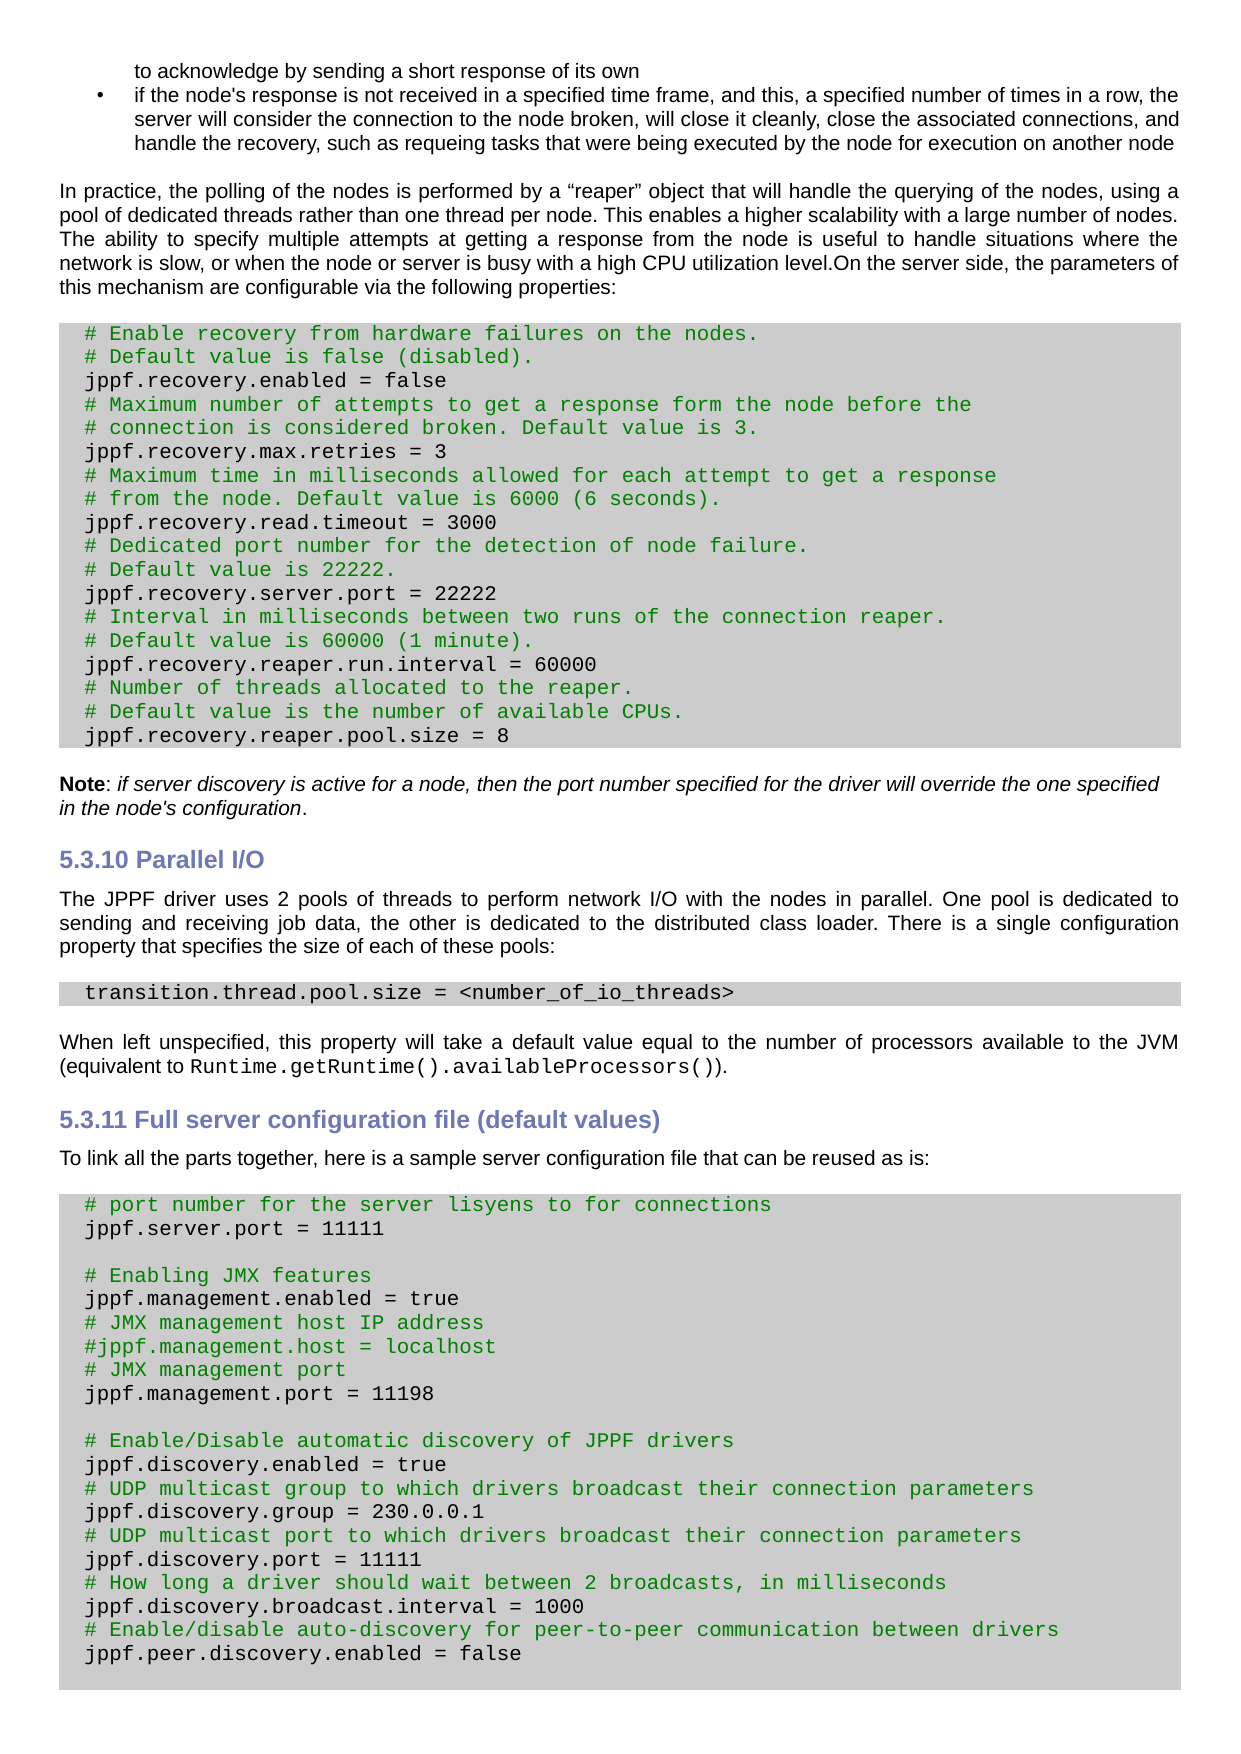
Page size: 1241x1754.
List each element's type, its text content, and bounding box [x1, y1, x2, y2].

text jppf.recovery.reaper.pool.size = 8 [59, 725, 1181, 748]
text # Enable recovery from hardware failures on the nodes. [59, 323, 1181, 346]
text # from the node. Default value is 6000 (6 seconds). [59, 488, 1181, 512]
text # Default value is 22222. [59, 559, 1181, 583]
text # Enabling JMX features [59, 1265, 1181, 1288]
text # Default value is the number of available CPUs. [59, 701, 1181, 725]
text # Default value is false (disabled). [59, 346, 1181, 370]
text # JMX management port [59, 1359, 1181, 1383]
text jppf.recovery.server.port = 22222 [59, 583, 1181, 606]
text jppf.management.port = 11198 [59, 1383, 1181, 1407]
text # How long a driver should wait between 2 broadcasts, in milliseconds [59, 1572, 1181, 1596]
text The ability to specify multiple attempts at getting a response from the node is useful to handle situations where the network is slow, or when the node or server is busy with a high CPU utilization level.On the server side, the parameters of this mechanism are configurable via the following properties: [59, 227, 1181, 299]
text jppf.management.enabled = true [59, 1288, 1181, 1312]
list to acknowledge by sending a short response of its own [97, 59, 1181, 83]
text # JMX management host IP address [59, 1312, 1181, 1336]
text jppf.discovery.enabled = true [59, 1454, 1181, 1478]
text jppf.recovery.max.retries = 3 [59, 441, 1181, 464]
text jppf.server.port = 11111 [59, 1217, 1181, 1241]
text Note: if server discovery is active for a node, then the port number specified for the driver will override the one specified in the node's configuration. [59, 772, 1181, 820]
text #jppf.management.host = localhost [59, 1336, 1181, 1359]
text jppf.recovery.reaper.run.interval = 60000 [59, 654, 1181, 677]
text # Maximum time in milliseconds allowed for each attempt to get a response [59, 464, 1181, 488]
text # Interval in milliseconds between two runs of the connection reaper. [59, 606, 1181, 630]
text jppf.peer.discovery.enabled = false [59, 1643, 1181, 1667]
text jppf.recovery.read.timeout = 3000 [59, 512, 1181, 536]
text # port number for the server lisyens to for connections [59, 1194, 1181, 1217]
text To link all the parts together, here is a sample server configuration file that can be reused as is: [59, 1146, 1181, 1170]
text When left unspecified, this property will take a default value equal to the number of processors available to the JVM (equivalent to Runtime.getRuntime().availableProcessors()). [59, 1030, 1181, 1080]
text jppf.recovery.enabled = false [59, 370, 1181, 394]
text The JPPF driver uses 2 pools of threads to perform network I/O with the nodes in parallel. One pool is dedicated to sending and receiving job data, the other is dedicated to the distributed class loader. There is a single configuration property that specifies the size of each of these pools: [59, 886, 1181, 958]
text # UDP multicast group to which drivers broadcast their connection parameters [59, 1478, 1181, 1501]
text # UDP multicast port to which drivers broadcast their connection parameters [59, 1525, 1181, 1548]
text # Enable/Disable automatic discovery of JPPF drivers [59, 1430, 1181, 1454]
text # Dedicated port number for the detection of node failure. [59, 536, 1181, 559]
text jppf.discovery.group = 230.0.0.1 [59, 1501, 1181, 1525]
subtitle Full server configuration file (default values) [59, 1105, 1181, 1133]
text transition.thread.pool.size = <number_of_io_threads> [59, 982, 1181, 1006]
text jppf.discovery.broadcast.interval = 1000 [59, 1596, 1181, 1619]
text # Number of threads allocated to the reaper. [59, 677, 1181, 701]
text # Enable/disable auto-discovery for peer-to-peer communication between drivers [59, 1619, 1181, 1643]
text In practice, the polling of the nodes is performed by a “reaper” object that will handle the querying of the nodes, using a pool of dedicated threads rather than one thread per node. This enables a higher scalability with a large number of nodes. [59, 179, 1181, 227]
text # connection is considered broken. Default value is 3. [59, 417, 1181, 441]
list if the node's response is not received in a specified time frame, and this, a specified number of times in a row, the server will consider the connection to the node broken, will close it cleanly, close the associated connections, and handle the recovery, such as requeing tasks that were being executed by the node for execution on another node [97, 83, 1181, 155]
text jppf.discovery.port = 11111 [59, 1548, 1181, 1572]
text # Default value is 60000 (1 minute). [59, 630, 1181, 654]
text # Maximum number of attempts to get a response form the node before the [59, 394, 1181, 417]
subtitle Parallel I/O [59, 845, 1181, 874]
